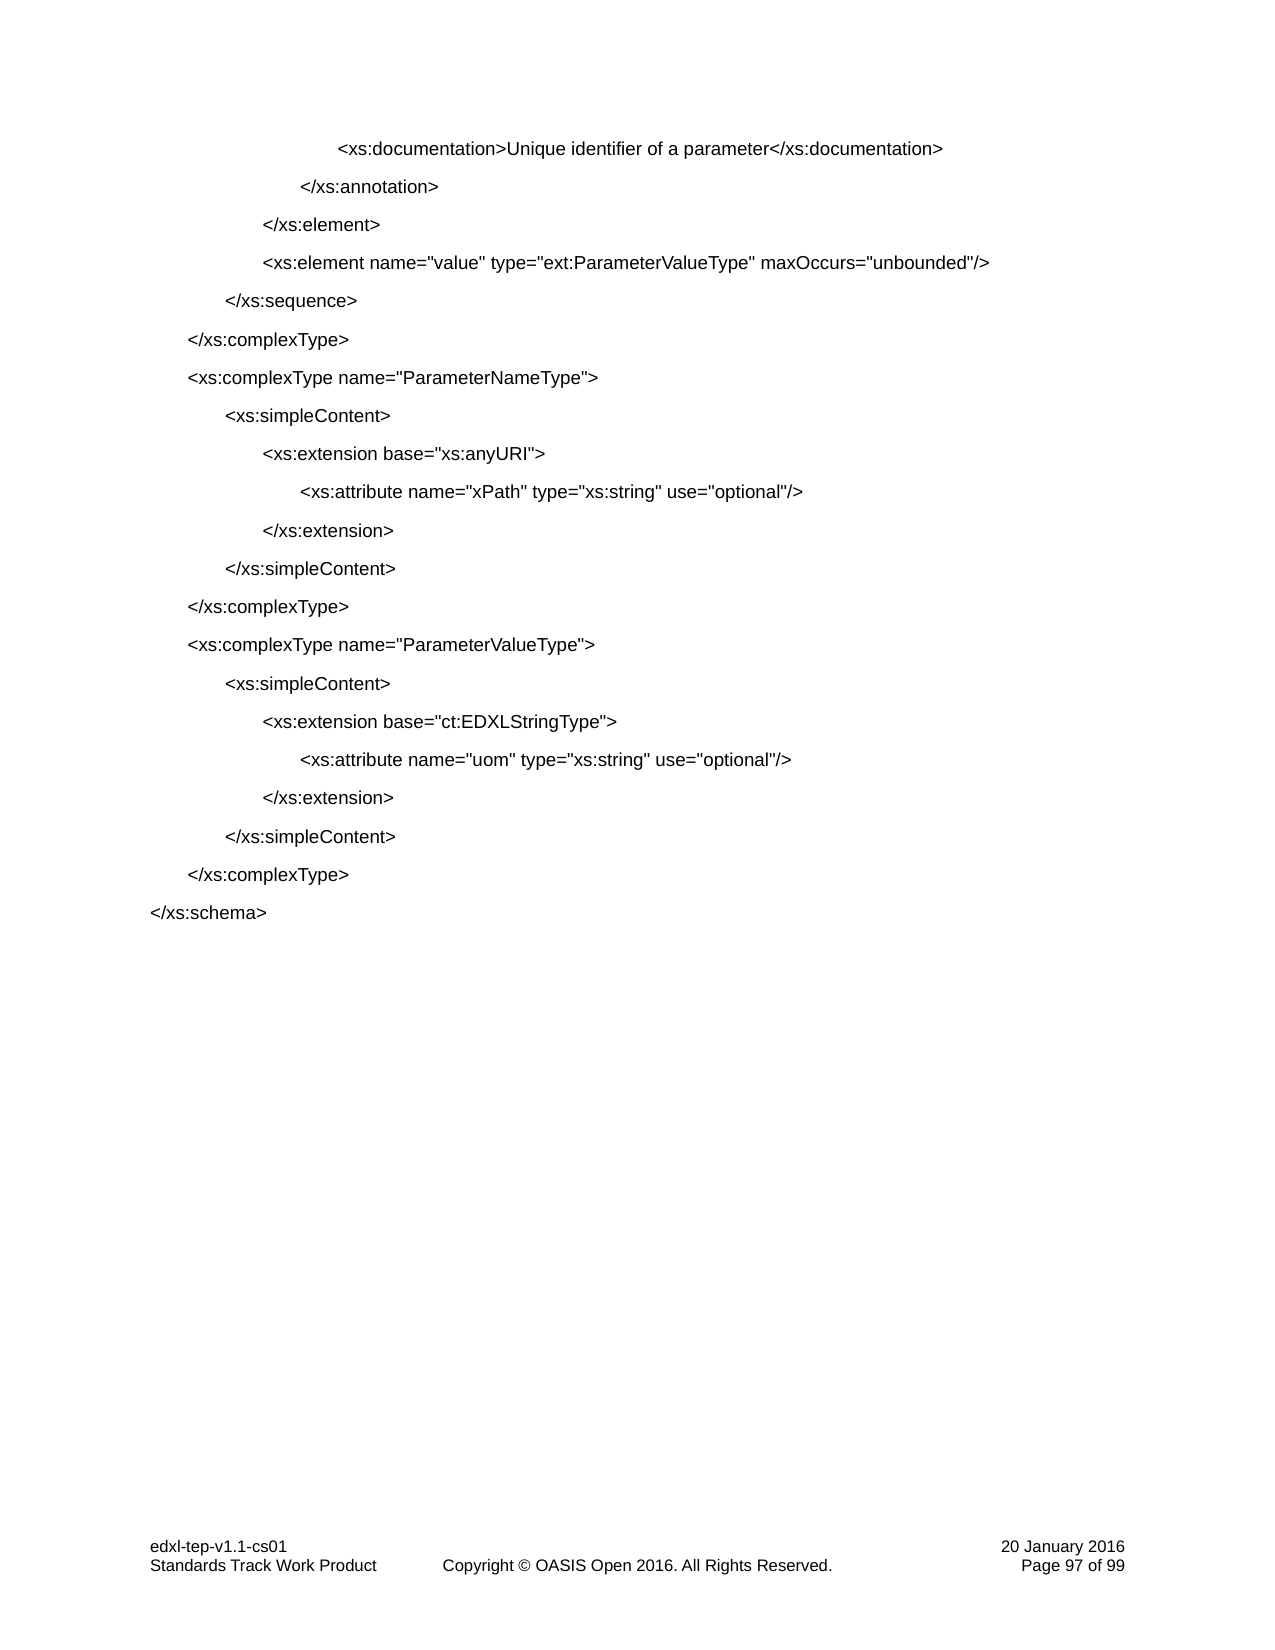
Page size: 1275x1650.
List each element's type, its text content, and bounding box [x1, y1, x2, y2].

text </xs:element> [150, 214, 1125, 235]
text <xs:complexType name="ParameterValueType"> [150, 634, 1125, 656]
text </xs:annotation> [150, 176, 1125, 197]
text <xs:simpleContent> [150, 672, 1125, 694]
text <xs:simpleContent> [150, 405, 1125, 426]
text <xs:complexType name="ParameterNameType"> [150, 367, 1125, 388]
text </xs:complexType> [150, 596, 1125, 618]
text </xs:sequence> [150, 290, 1125, 312]
text </xs:complexType> [150, 328, 1125, 350]
text <xs:extension base="xs:anyURI"> [150, 443, 1125, 465]
text </xs:extension> [150, 519, 1125, 541]
text <xs:attribute name="uom" type="xs:string" use="optional"/> [150, 749, 1125, 771]
text </xs:extension> [150, 787, 1125, 809]
text </xs:schema> [150, 902, 1125, 923]
text <xs:attribute name="xPath" type="xs:string" use="optional"/> [150, 481, 1125, 503]
text <xs:element name="value" type="ext:ParameterValueType" maxOccurs="unbounded"/> [150, 252, 1125, 273]
text </xs:simpleContent> [150, 558, 1125, 579]
text <xs:extension base="ct:EDXLStringType"> [150, 711, 1125, 732]
text <xs:documentation>Unique identifier of a parameter</xs:documentation> [150, 137, 1125, 159]
text </xs:complexType> [150, 864, 1125, 885]
text </xs:simpleContent> [150, 825, 1125, 847]
